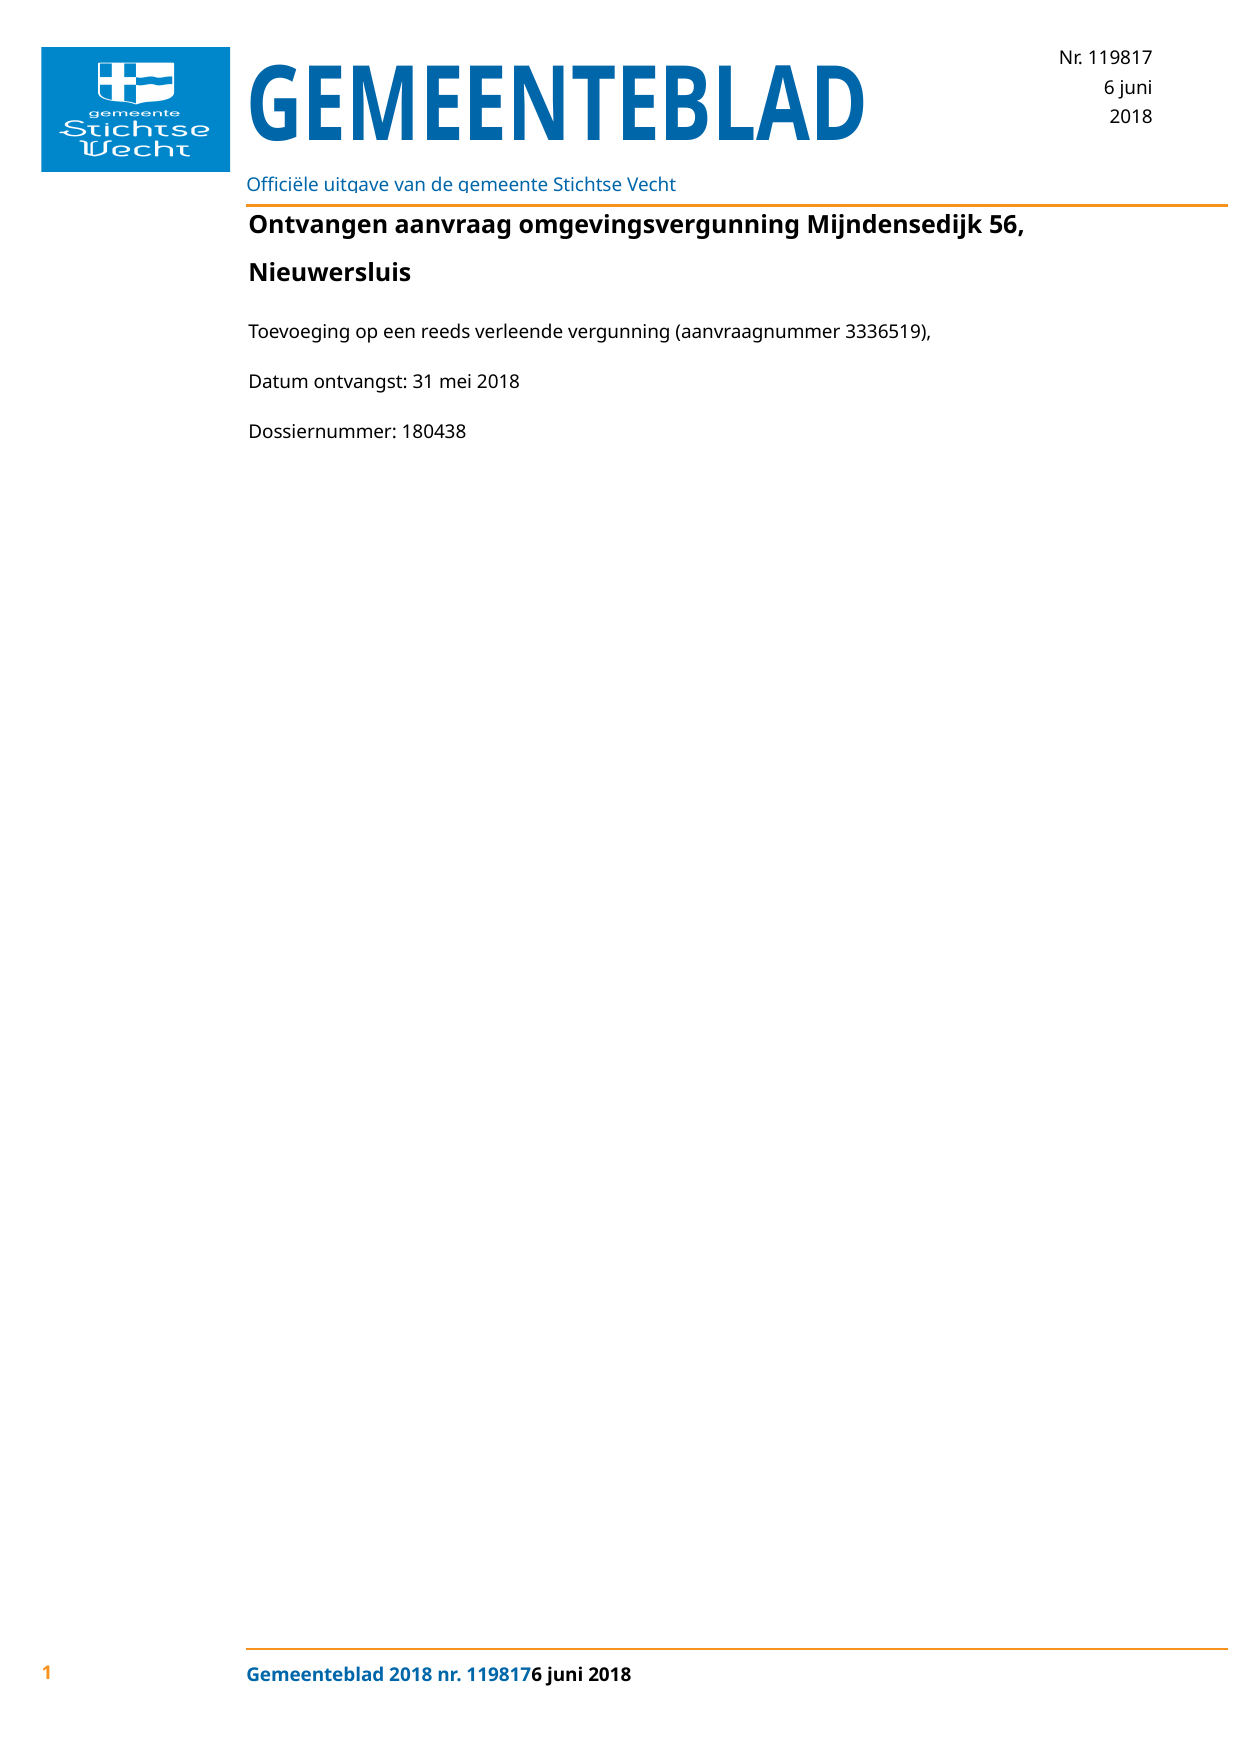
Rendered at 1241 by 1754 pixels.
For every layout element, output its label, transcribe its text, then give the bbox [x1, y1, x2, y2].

text Toevoeging op een reeds verleende vergunning (aanvraagnummer 3336519), [248, 318, 1152, 344]
picture [137, 63, 174, 103]
text Datum ontvangst: 31 mei 2018 [248, 368, 1152, 394]
picture [99, 63, 135, 101]
text Dossiernummer: 180438 [248, 419, 1152, 444]
text Ontvangen aanvraag omgevingsvergunning Mijndensedijk 56, Nieuwersluis [248, 207, 1152, 288]
